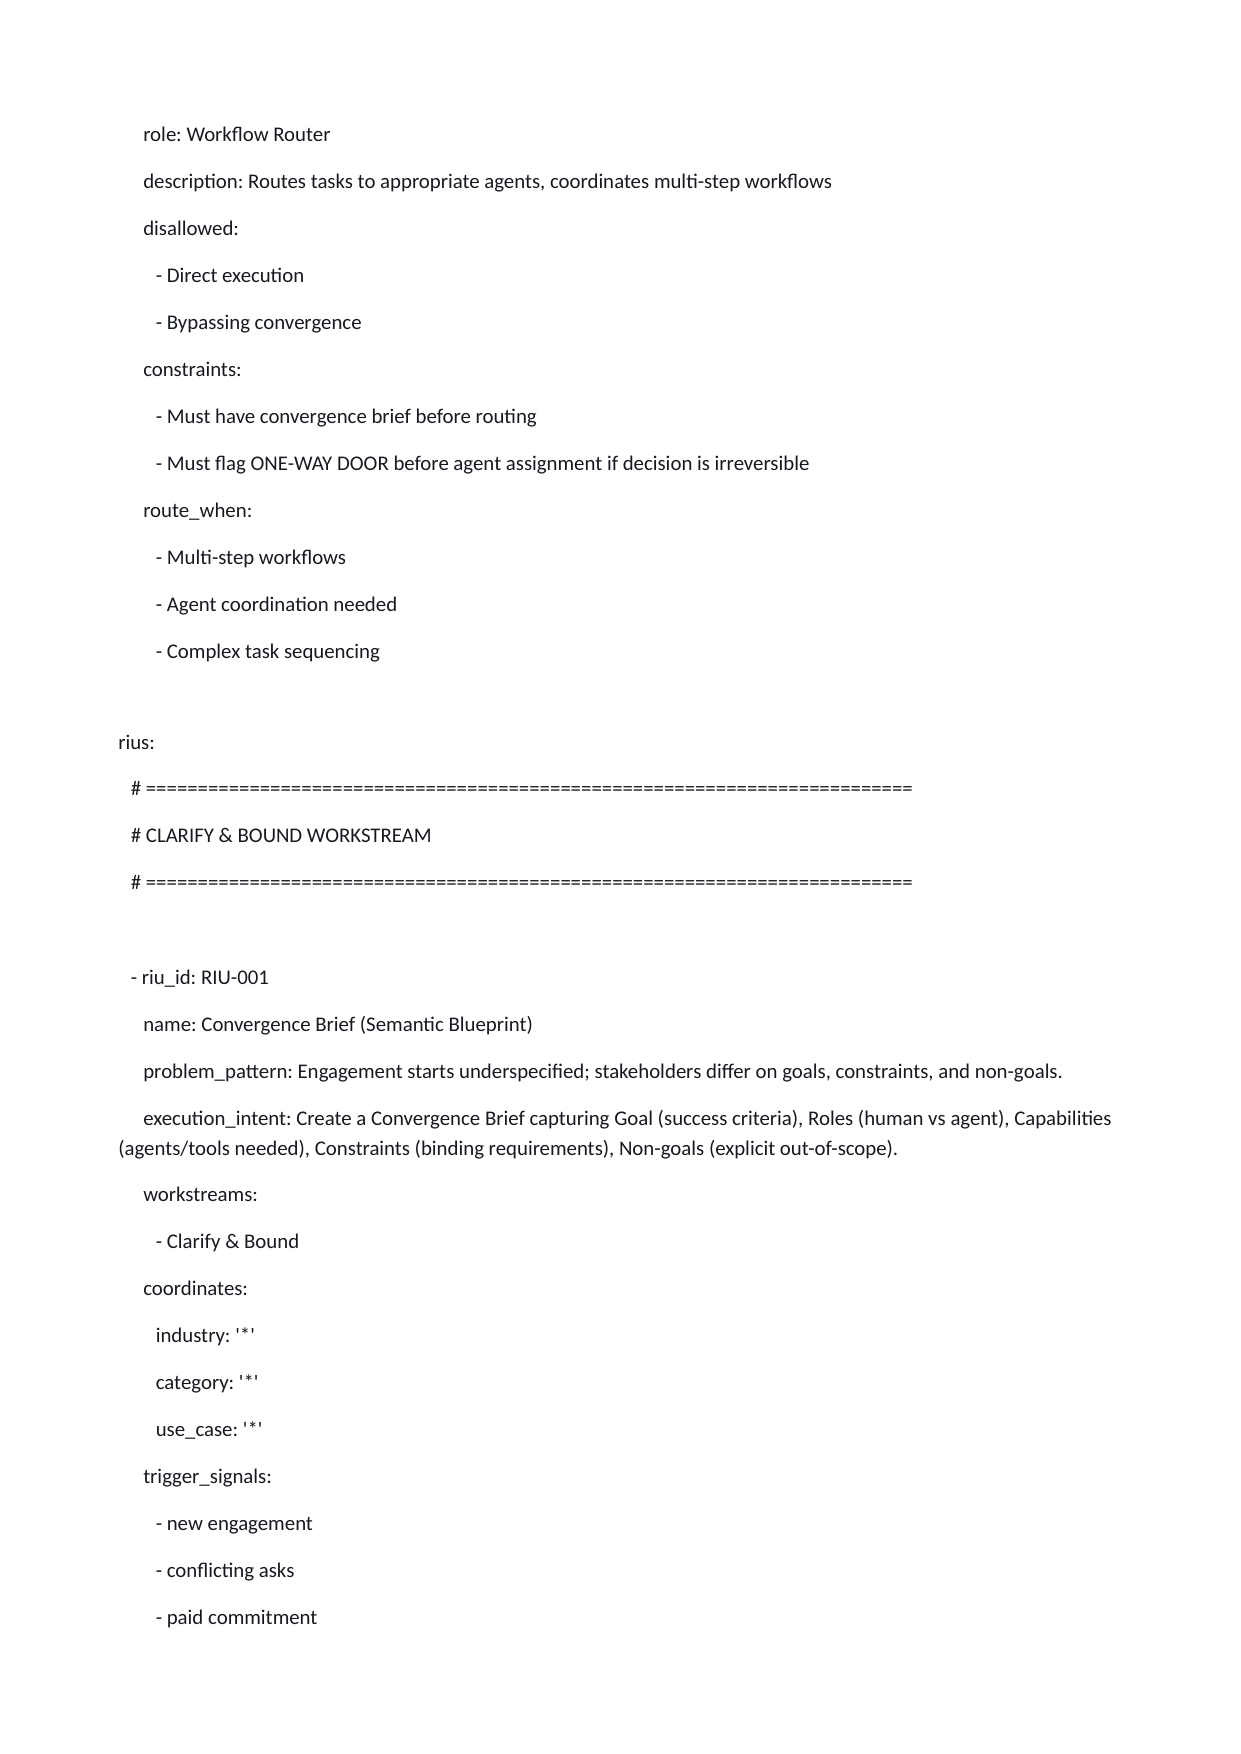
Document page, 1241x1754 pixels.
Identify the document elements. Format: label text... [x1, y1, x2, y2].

text - Clarify & Bound [118, 1226, 1122, 1254]
text - Must flag ONE-WAY DOOR before agent assignment if decision is irreversible [118, 447, 1122, 476]
text description: Routes tasks to appropriate agents, coordinates multi-step workflows [118, 165, 1122, 194]
text name: Convergence Brief (Semantic Blueprint) [118, 1008, 1122, 1037]
text coordinates: [118, 1272, 1122, 1301]
text industry: '*' [118, 1319, 1122, 1348]
text - new engagement [118, 1507, 1122, 1536]
text - paid commitment [118, 1601, 1122, 1630]
text # ========================================================================== [118, 866, 1122, 895]
text - Multi-step workflows [118, 541, 1122, 570]
text - Direct execution [118, 259, 1122, 288]
text - conflicting asks [118, 1554, 1122, 1583]
text role: Workflow Router [118, 118, 1122, 147]
text - Agent coordination needed [118, 588, 1122, 617]
text disallowed: [118, 212, 1122, 241]
text problem_pattern: Engagement starts underspecified; stakeholders differ on goals, constraints, and non-goals. [118, 1055, 1122, 1084]
text category: '*' [118, 1366, 1122, 1395]
text - riu_id: RIU-001 [118, 961, 1122, 990]
text - Must have convergence brief before routing [118, 400, 1122, 429]
text rius: [118, 729, 1122, 755]
text route_when: [118, 494, 1122, 523]
text # CLARIFY & BOUND WORKSTREAM [118, 819, 1122, 848]
text execution_intent: Create a Convergence Brief capturing Goal (success criteria), Roles (human vs agent), Capabilities (agents/tools needed), Constraints (binding requirements), Non-goals (explicit out-of-scope). [118, 1102, 1122, 1161]
text - Bypassing convergence [118, 306, 1122, 335]
text # ========================================================================== [118, 772, 1122, 801]
text trigger_signals: [118, 1460, 1122, 1489]
text use_case: '*' [118, 1413, 1122, 1442]
text - Complex task sequencing [118, 635, 1122, 664]
text workstreams: [118, 1178, 1122, 1207]
text constraints: [118, 353, 1122, 382]
